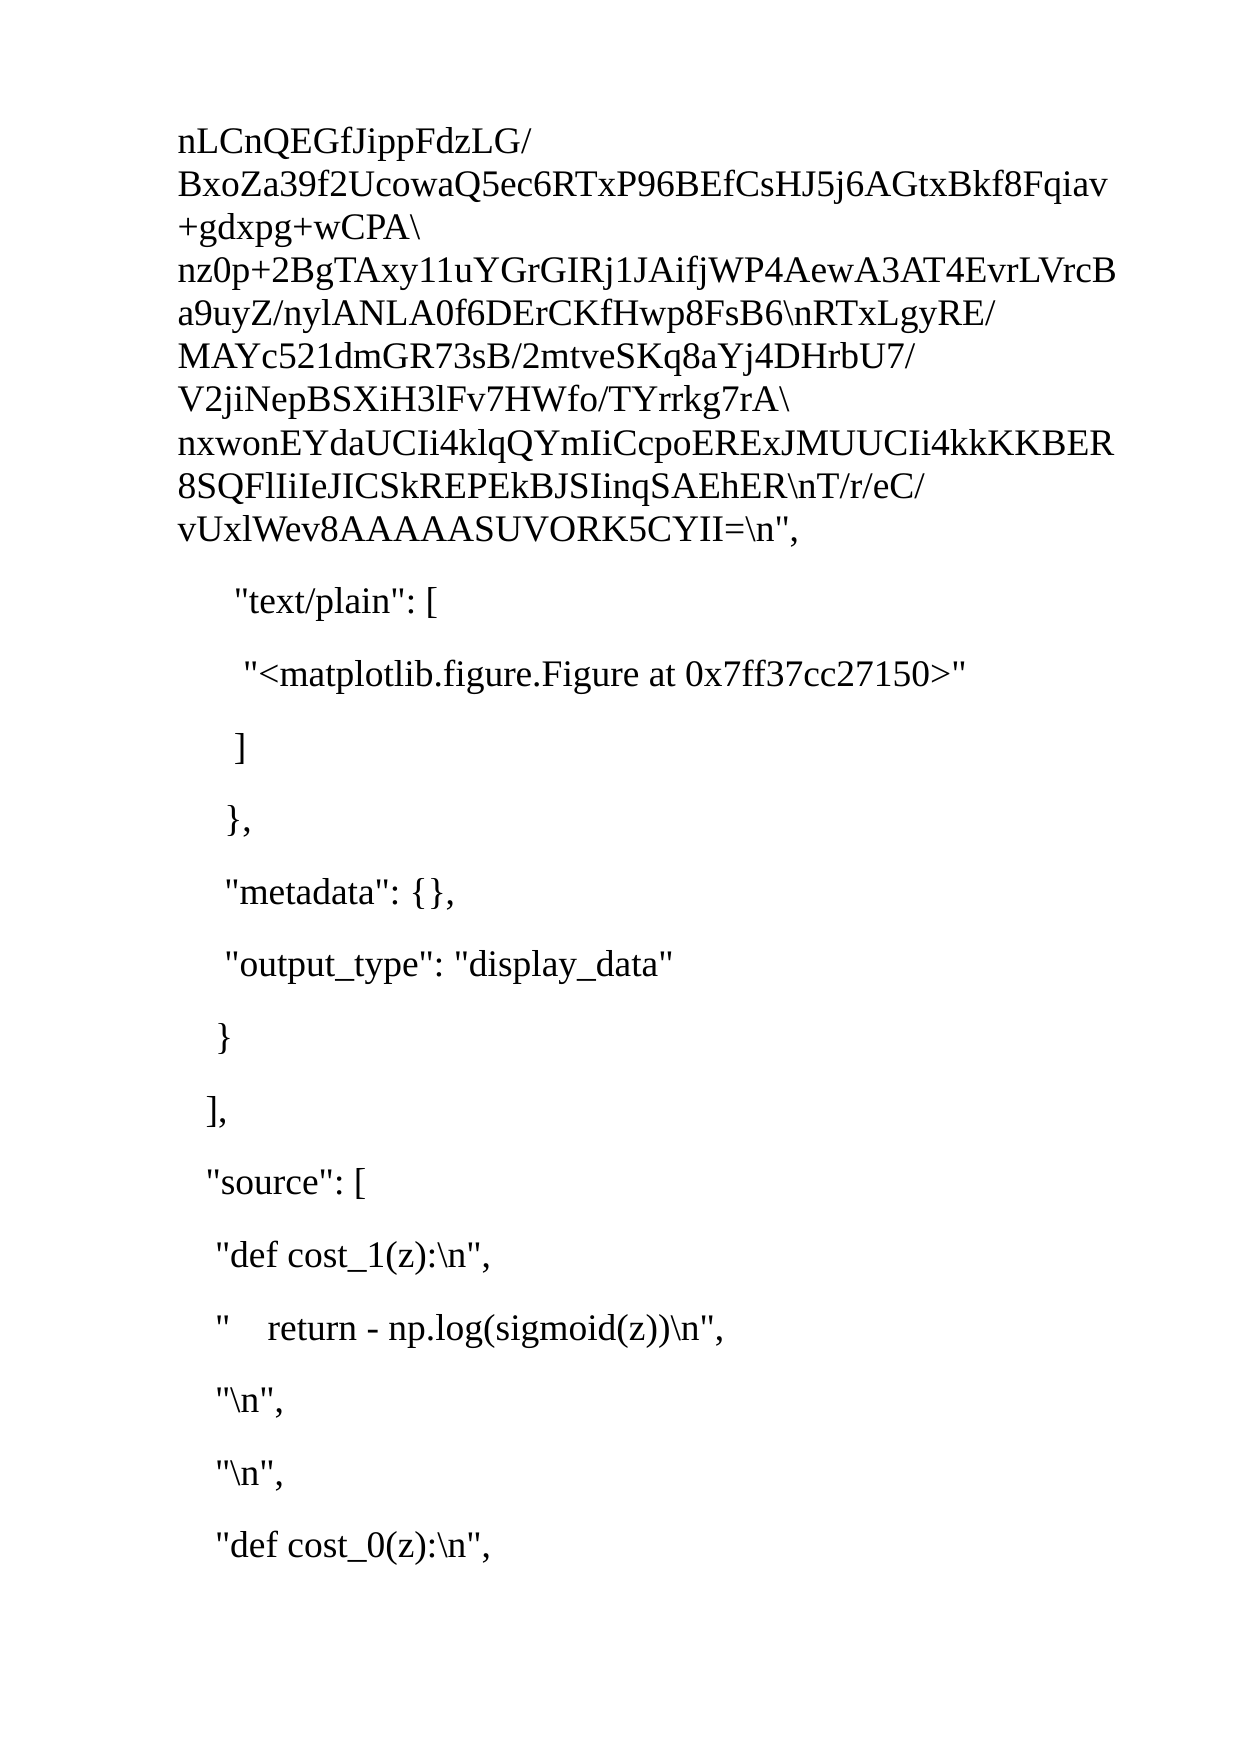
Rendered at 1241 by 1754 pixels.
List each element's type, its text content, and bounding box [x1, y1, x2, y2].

list " return - np.log(sigmoid(z))\n", [177, 1305, 1122, 1348]
list "def cost_0(z):\n", [177, 1523, 1122, 1566]
list ] [177, 724, 1122, 767]
list "def cost_1(z):\n", [177, 1232, 1122, 1275]
list "text/plain": [ [177, 579, 1122, 622]
list ], [177, 1087, 1122, 1130]
list nLCnQEGfJippFdzLG/BxoZa39f2UcowaQ5ec6RTxP96BEfCsHJ5j6AGtxBkf8Fqiav+gdxpg+wCPA\nz0p+2BgTAxy11uYGrGIRj1JAifjWP4AewA3AT4EvrLVrcBa9uyZ/nylANLA0f6DErCKfHwp8FsB6\nRTxLgyRE/MAYc521dmGR73sB/2mtveSKq8aYj4DHrbU7/V2jiNepBSXiH3lFv7HWfo/TYrrkg7rA\nxwonEYdaUCIi4klqQYmIiCcpoERExJMUUCIi4kkKKBER8SQFlIiIeJICSkREPEkBJSIinqSAEhER\nT/r/eC/vUxlWev8AAAAASUVORK5CYII=\n", [177, 118, 1122, 549]
list "\n", [177, 1450, 1122, 1493]
list } [177, 1014, 1122, 1058]
list }, [177, 797, 1122, 840]
list "source": [ [177, 1160, 1122, 1203]
list "metadata": {}, [177, 869, 1122, 912]
list "\n", [177, 1377, 1122, 1421]
list "output_type": "display_data" [177, 942, 1122, 985]
list "<matplotlib.figure.Figure at 0x7ff37cc27150>" [177, 651, 1122, 694]
